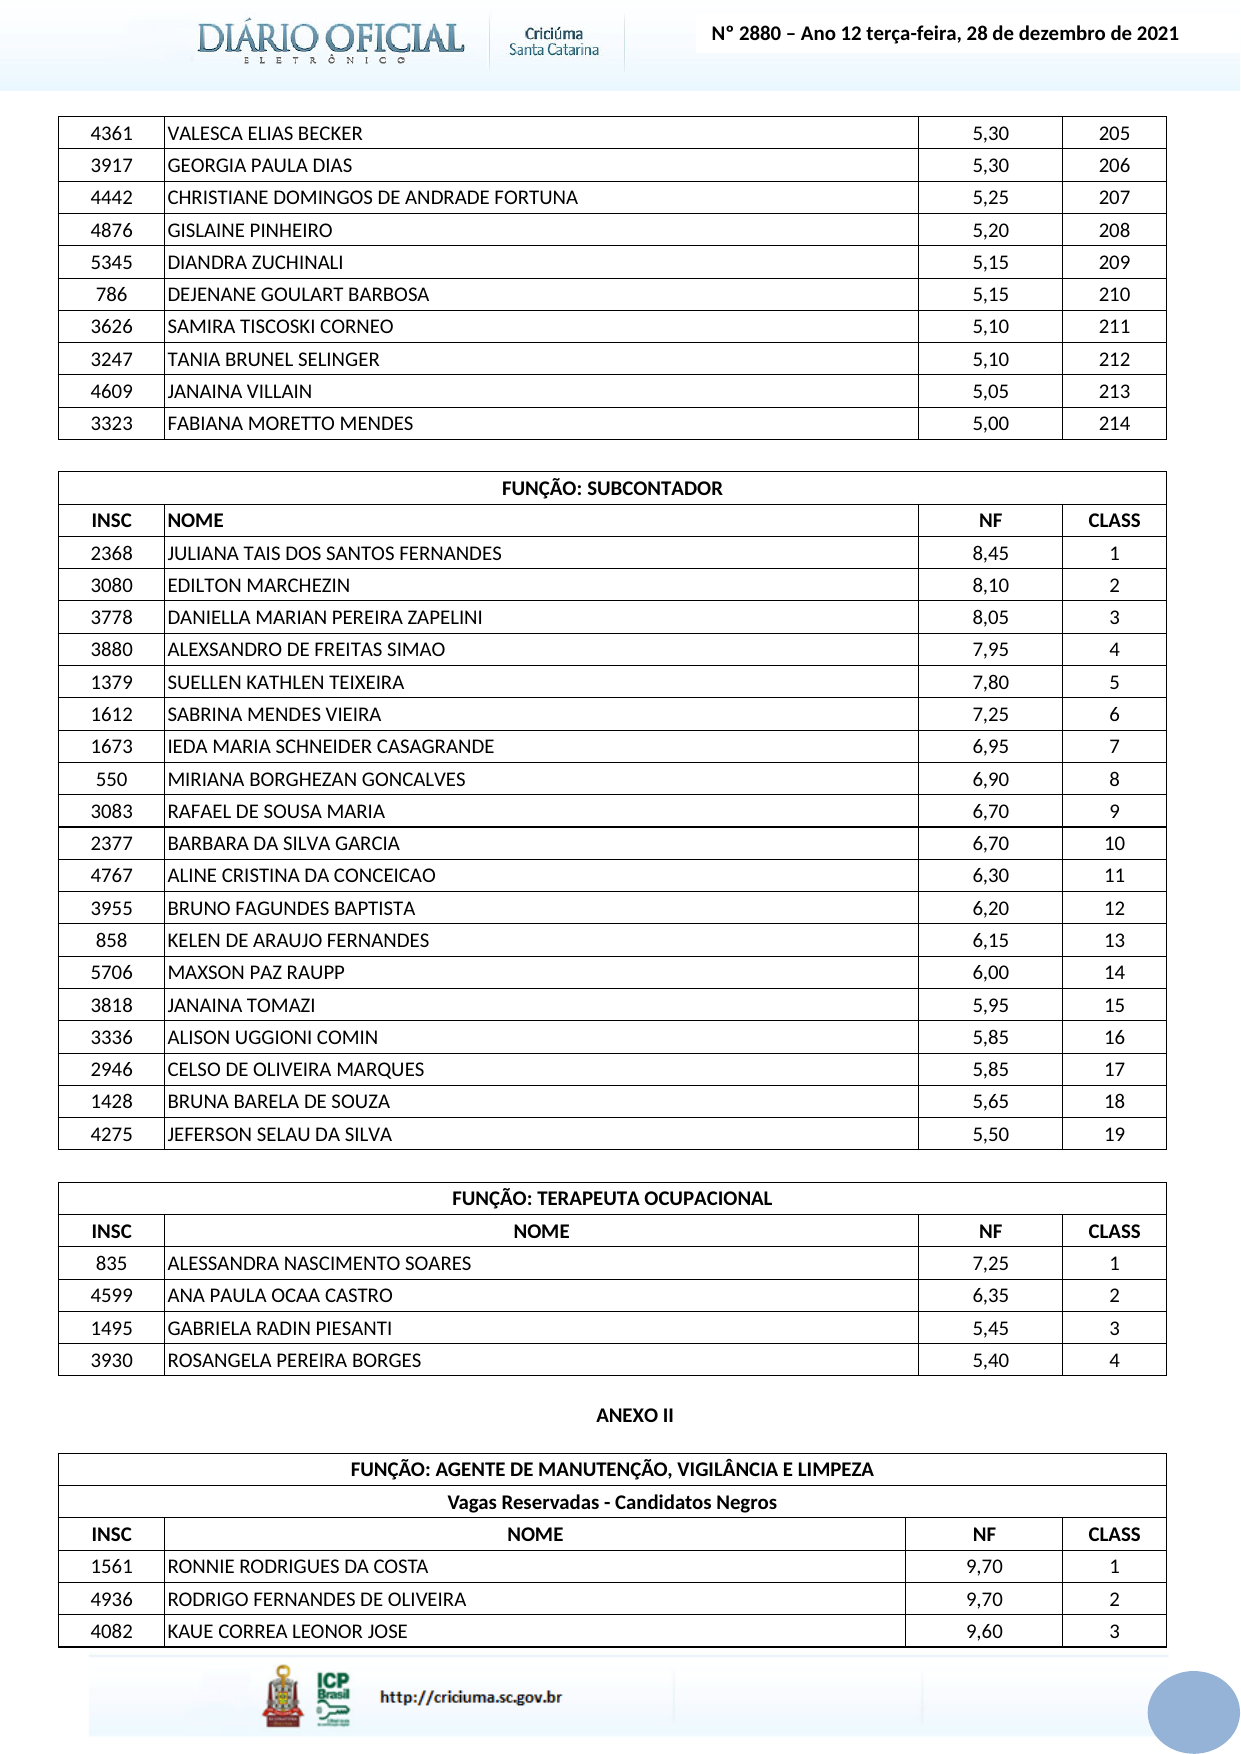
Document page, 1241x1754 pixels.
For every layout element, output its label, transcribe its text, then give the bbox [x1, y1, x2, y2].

table_cell 6,95 [919, 731, 1062, 762]
table_cell ALISON UGGIONI COMIN [165, 1021, 918, 1052]
table_cell 5,25 [919, 182, 1062, 213]
table_cell 7,95 [919, 634, 1062, 665]
table_cell 5,00 [919, 408, 1062, 439]
table_cell ALINE CRISTINA DA CONCEICAO [165, 860, 918, 891]
table_cell 210 [1063, 279, 1166, 310]
table_header FUNÇÃO: AGENTE DE MANUTENÇÃO, VIGILÂNCIA E LIMPEZA [59, 1454, 1166, 1485]
table_cell 835 [59, 1247, 164, 1278]
table_cell IEDA MARIA SCHNEIDER CASAGRANDE [165, 731, 918, 762]
table_cell INSC [59, 1518, 164, 1549]
table_cell 4936 [59, 1583, 164, 1614]
table_cell 212 [1063, 343, 1166, 374]
table_cell 4609 [59, 375, 164, 407]
table_cell FUNÇÃO: SUBCONTADOR [59, 472, 1166, 503]
table_cell 1 [1063, 1247, 1166, 1278]
table_cell CHRISTIANE DOMINGOS DE ANDRADE FORTUNA [165, 182, 918, 213]
table_cell 3626 [59, 311, 164, 342]
table_cell SUELLEN KATHLEN TEIXEIRA [165, 666, 918, 697]
table_cell 6,20 [919, 892, 1062, 923]
table_cell MAXSON PAZ RAUPP [165, 957, 918, 988]
table_cell 4275 [59, 1118, 164, 1149]
table_cell 5,40 [919, 1344, 1062, 1375]
table_cell ANA PAULA OCAA CASTRO [165, 1280, 918, 1311]
table_cell FABIANA MORETTO MENDES [165, 408, 918, 439]
table_cell DIANDRA ZUCHINALI [165, 246, 918, 277]
table_cell 5,95 [919, 989, 1062, 1020]
table_cell ROSANGELA PEREIRA BORGES [165, 1344, 918, 1375]
table_cell [59, 1150, 164, 1182]
table_cell JANAINA VILLAIN [165, 375, 918, 407]
table_cell 10 [1063, 828, 1166, 859]
table_cell 209 [1063, 246, 1166, 277]
table_cell 9,70 [906, 1583, 1062, 1614]
table_cell 7,25 [919, 1247, 1062, 1278]
table_cell 211 [1063, 311, 1166, 342]
table_cell 4361 [59, 117, 164, 148]
table_cell 17 [1063, 1054, 1166, 1085]
table_cell 3080 [59, 569, 164, 600]
table_cell RAFAEL DE SOUSA MARIA [165, 795, 918, 826]
table_cell 2368 [59, 537, 164, 568]
table_cell 3323 [59, 408, 164, 439]
table_cell 5,45 [919, 1312, 1062, 1343]
table_cell 6,35 [919, 1280, 1062, 1311]
table_cell 12 [1063, 892, 1166, 923]
table_cell VALESCA ELIAS BECKER [165, 117, 918, 148]
table_cell 8,45 [919, 537, 1062, 568]
table_cell 19 [1063, 1118, 1166, 1149]
table_cell [164, 440, 1166, 471]
table_cell 3 [1063, 601, 1166, 633]
table_cell 11 [1063, 860, 1166, 891]
table_cell DANIELLA MARIAN PEREIRA ZAPELINI [165, 601, 918, 633]
table_cell 3880 [59, 634, 164, 665]
table_cell 3818 [59, 989, 164, 1020]
table_cell 6,90 [919, 763, 1062, 794]
table_cell 3336 [59, 1021, 164, 1052]
table_cell 2 [1063, 569, 1166, 600]
table_cell ALESSANDRA NASCIMENTO SOARES [165, 1247, 918, 1278]
table_cell NF [906, 1518, 1062, 1549]
table_cell JANAINA TOMAZI [165, 989, 918, 1020]
table_cell SABRINA MENDES VIEIRA [165, 698, 918, 729]
table_cell 3083 [59, 795, 164, 826]
table_cell 2 [1063, 1583, 1166, 1614]
table_cell 208 [1063, 214, 1166, 245]
table_cell 4 [1063, 1344, 1166, 1375]
table_cell 3955 [59, 892, 164, 923]
table_cell 9 [1063, 795, 1166, 826]
table_cell GISLAINE PINHEIRO [165, 214, 918, 245]
table_cell 5,10 [919, 311, 1062, 342]
table_cell NF [919, 1215, 1062, 1246]
table_cell GABRIELA RADIN PIESANTI [165, 1312, 918, 1343]
table_cell BRUNO FAGUNDES BAPTISTA [165, 892, 918, 923]
table_cell 14 [1063, 957, 1166, 988]
table_cell 8,05 [919, 601, 1062, 633]
table_cell CLASS [1063, 1215, 1166, 1246]
table_cell 1 [1063, 537, 1166, 568]
table_cell 6,30 [919, 860, 1062, 891]
table_cell 6,70 [919, 795, 1062, 826]
table_cell 16 [1063, 1021, 1166, 1052]
table_cell 6,15 [919, 924, 1062, 956]
table_cell 207 [1063, 182, 1166, 213]
table_cell SAMIRA TISCOSKI CORNEO [165, 311, 918, 342]
table_cell BRUNA BARELA DE SOUZA [165, 1086, 918, 1117]
table_cell 2946 [59, 1054, 164, 1085]
table_cell JULIANA TAIS DOS SANTOS FERNANDES [165, 537, 918, 568]
table_cell BARBARA DA SILVA GARCIA [165, 828, 918, 859]
table_cell CLASS [1063, 505, 1166, 536]
table_cell Vagas Reservadas - Candidatos Negros [59, 1486, 1166, 1517]
table_cell 15 [1063, 989, 1166, 1020]
table_cell 214 [1063, 408, 1166, 439]
table_cell 5,30 [919, 117, 1062, 148]
table_cell 7 [1063, 731, 1166, 762]
table_cell 6,00 [919, 957, 1062, 988]
table_cell 3 [1063, 1615, 1166, 1646]
table_cell NOME [165, 505, 918, 536]
table_cell 858 [59, 924, 164, 956]
table_cell 6 [1063, 698, 1166, 729]
table_cell 5,85 [919, 1021, 1062, 1052]
table_cell INSC [59, 1215, 164, 1246]
table_cell 18 [1063, 1086, 1166, 1117]
table_cell KELEN DE ARAUJO FERNANDES [165, 924, 918, 956]
table_cell TANIA BRUNEL SELINGER [165, 343, 918, 374]
table_cell 5,20 [919, 214, 1062, 245]
table_cell 3778 [59, 601, 164, 633]
table_cell 4082 [59, 1615, 164, 1646]
table_cell 3 [1063, 1312, 1166, 1343]
table_cell 4442 [59, 182, 164, 213]
table_cell RONNIE RODRIGUES DA COSTA [165, 1551, 905, 1582]
table_cell 9,70 [906, 1551, 1062, 1582]
table_cell NF [919, 505, 1062, 536]
table_cell 8 [1063, 763, 1166, 794]
table_cell 205 [1063, 117, 1166, 148]
table_cell 5,10 [919, 343, 1062, 374]
table_cell 3930 [59, 1344, 164, 1375]
table_cell JEFERSON SELAU DA SILVA [165, 1118, 918, 1149]
table_cell 2 [1063, 1280, 1166, 1311]
table_cell 7,80 [919, 666, 1062, 697]
table_cell 5,85 [919, 1054, 1062, 1085]
table_cell EDILTON MARCHEZIN [165, 569, 918, 600]
table_cell 8,10 [919, 569, 1062, 600]
table_cell 5345 [59, 246, 164, 277]
table_cell 786 [59, 279, 164, 310]
table_cell 1495 [59, 1312, 164, 1343]
table_cell 1673 [59, 731, 164, 762]
table_cell 5,05 [919, 375, 1062, 407]
table_cell 9,60 [906, 1615, 1062, 1646]
table_cell 6,70 [919, 828, 1062, 859]
table_cell RODRIGO FERNANDES DE OLIVEIRA [165, 1583, 905, 1614]
table_cell 213 [1063, 375, 1166, 407]
table_cell CLASS [1063, 1518, 1166, 1549]
table_cell 7,25 [919, 698, 1062, 729]
table_cell CELSO DE OLIVEIRA MARQUES [165, 1054, 918, 1085]
table_cell 1 [1063, 1551, 1166, 1582]
table_cell [59, 440, 164, 471]
table_cell 3247 [59, 343, 164, 374]
table_cell NOME [165, 1215, 918, 1246]
text ANEXO II [89, 1402, 1181, 1427]
table_cell ALEXSANDRO DE FREITAS SIMAO [165, 634, 918, 665]
table_cell GEORGIA PAULA DIAS [165, 149, 918, 181]
table_cell MIRIANA BORGHEZAN GONCALVES [165, 763, 918, 794]
table_cell 5,15 [919, 246, 1062, 277]
table_cell 4 [1063, 634, 1166, 665]
table_cell 5,15 [919, 279, 1062, 310]
table_cell 4599 [59, 1280, 164, 1311]
table_cell 5 [1063, 666, 1166, 697]
table_cell 206 [1063, 149, 1166, 181]
table_cell [164, 1150, 1166, 1182]
table_cell 5706 [59, 957, 164, 988]
table_cell 4767 [59, 860, 164, 891]
table_cell 5,50 [919, 1118, 1062, 1149]
table_cell 5,65 [919, 1086, 1062, 1117]
table_cell 550 [59, 763, 164, 794]
table_cell 3917 [59, 149, 164, 181]
table_cell 1428 [59, 1086, 164, 1117]
table_cell FUNÇÃO: TERAPEUTA OCUPACIONAL [59, 1183, 1166, 1214]
table_cell 4876 [59, 214, 164, 245]
table_cell 1612 [59, 698, 164, 729]
table_cell 2377 [59, 828, 164, 859]
table_cell 13 [1063, 924, 1166, 956]
table_cell 1379 [59, 666, 164, 697]
table_cell KAUE CORREA LEONOR JOSE [165, 1615, 905, 1646]
table_cell NOME [165, 1518, 905, 1549]
table_cell 1561 [59, 1551, 164, 1582]
table_cell 5,30 [919, 149, 1062, 181]
table_cell DEJENANE GOULART BARBOSA [165, 279, 918, 310]
table_cell INSC [59, 505, 164, 536]
